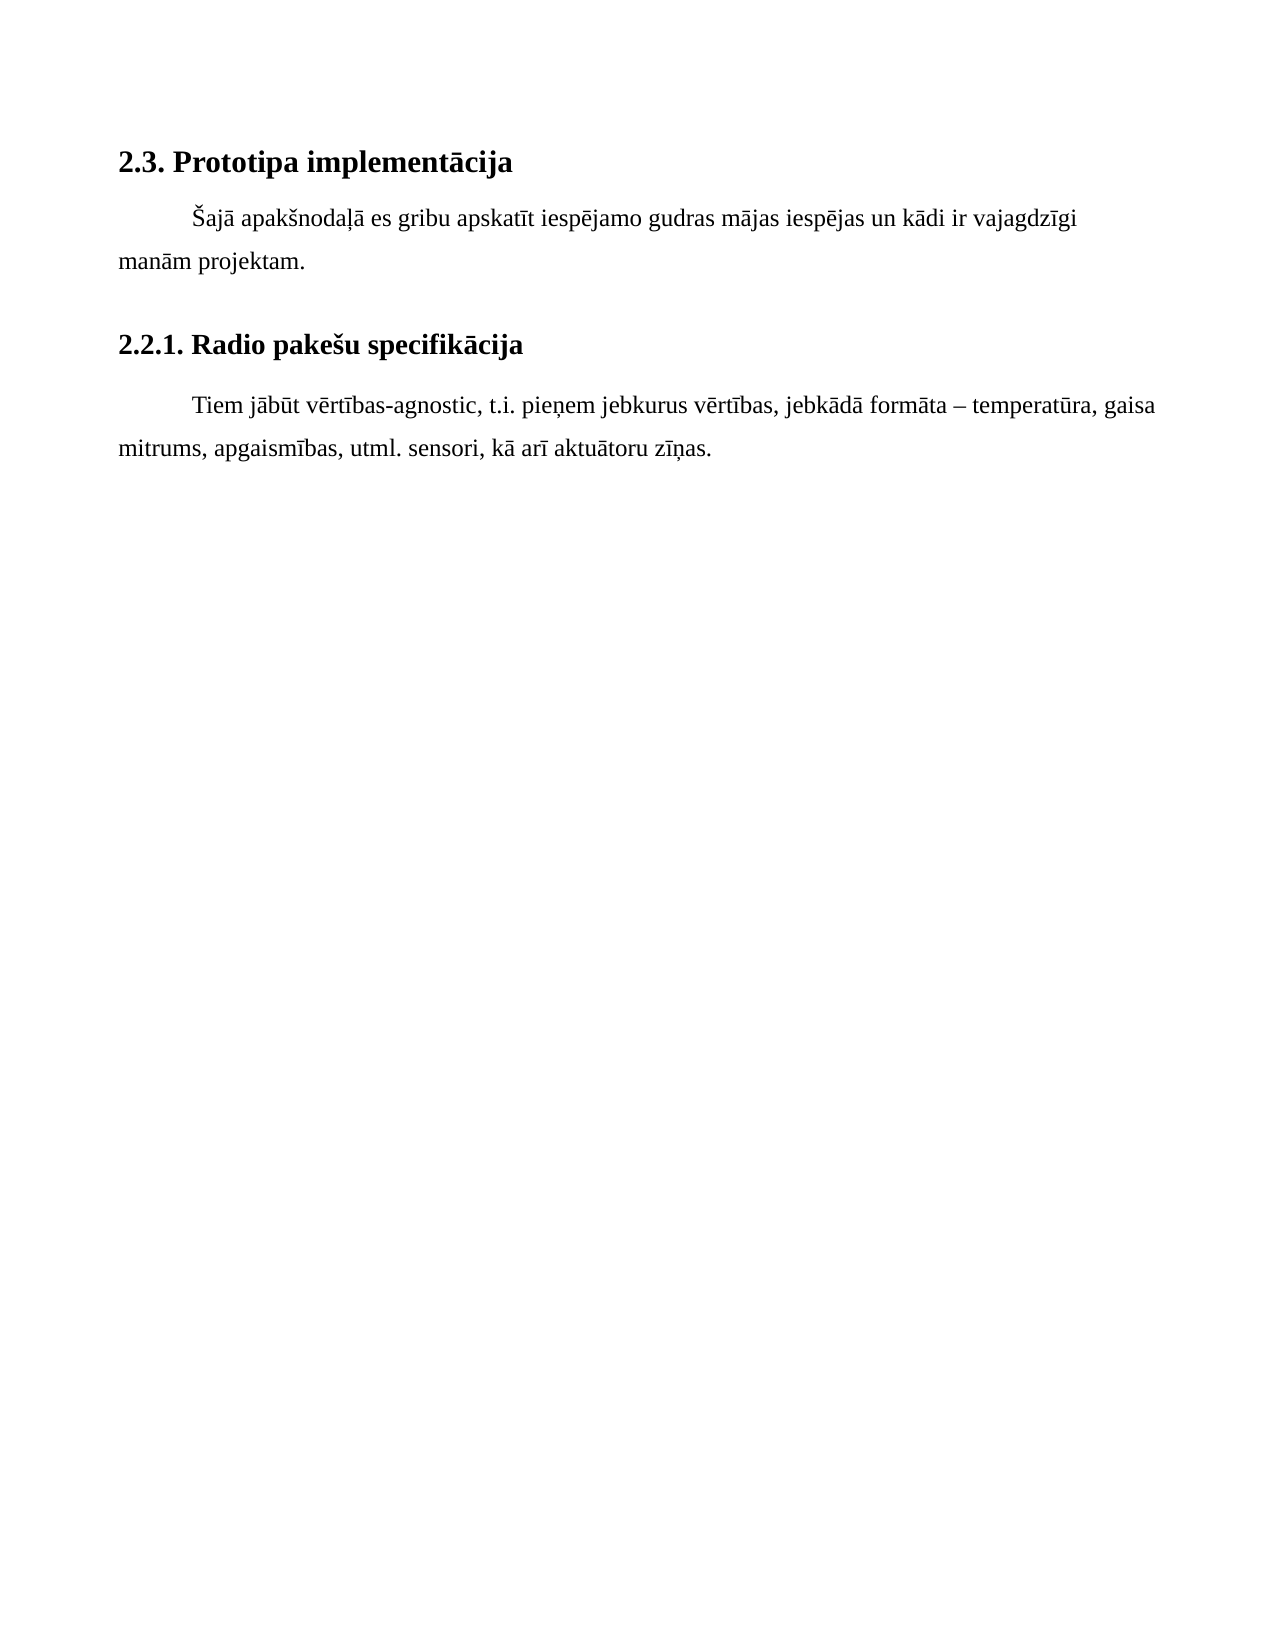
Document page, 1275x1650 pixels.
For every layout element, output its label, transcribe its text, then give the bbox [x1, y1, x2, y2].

text Tiem jābūt vērtības-agnostic, t.i. pieņem jebkurus vērtības, jebkādā formāta – temperatūra, gaisa mitrums, apgaismības, utml. sensori, kā arī aktuātoru zīņas. [118, 390, 1157, 462]
subtitle 2.3. Prototipa implementācija [118, 143, 1157, 179]
text Šajā apakšnodaļā es gribu apskatīt iespējamo gudras mājas iespējas un kādi ir vajagdzīgi manām projektam. [118, 203, 1157, 275]
subtitle 2.2.1. Radio pakešu specifikācija [118, 327, 1157, 361]
